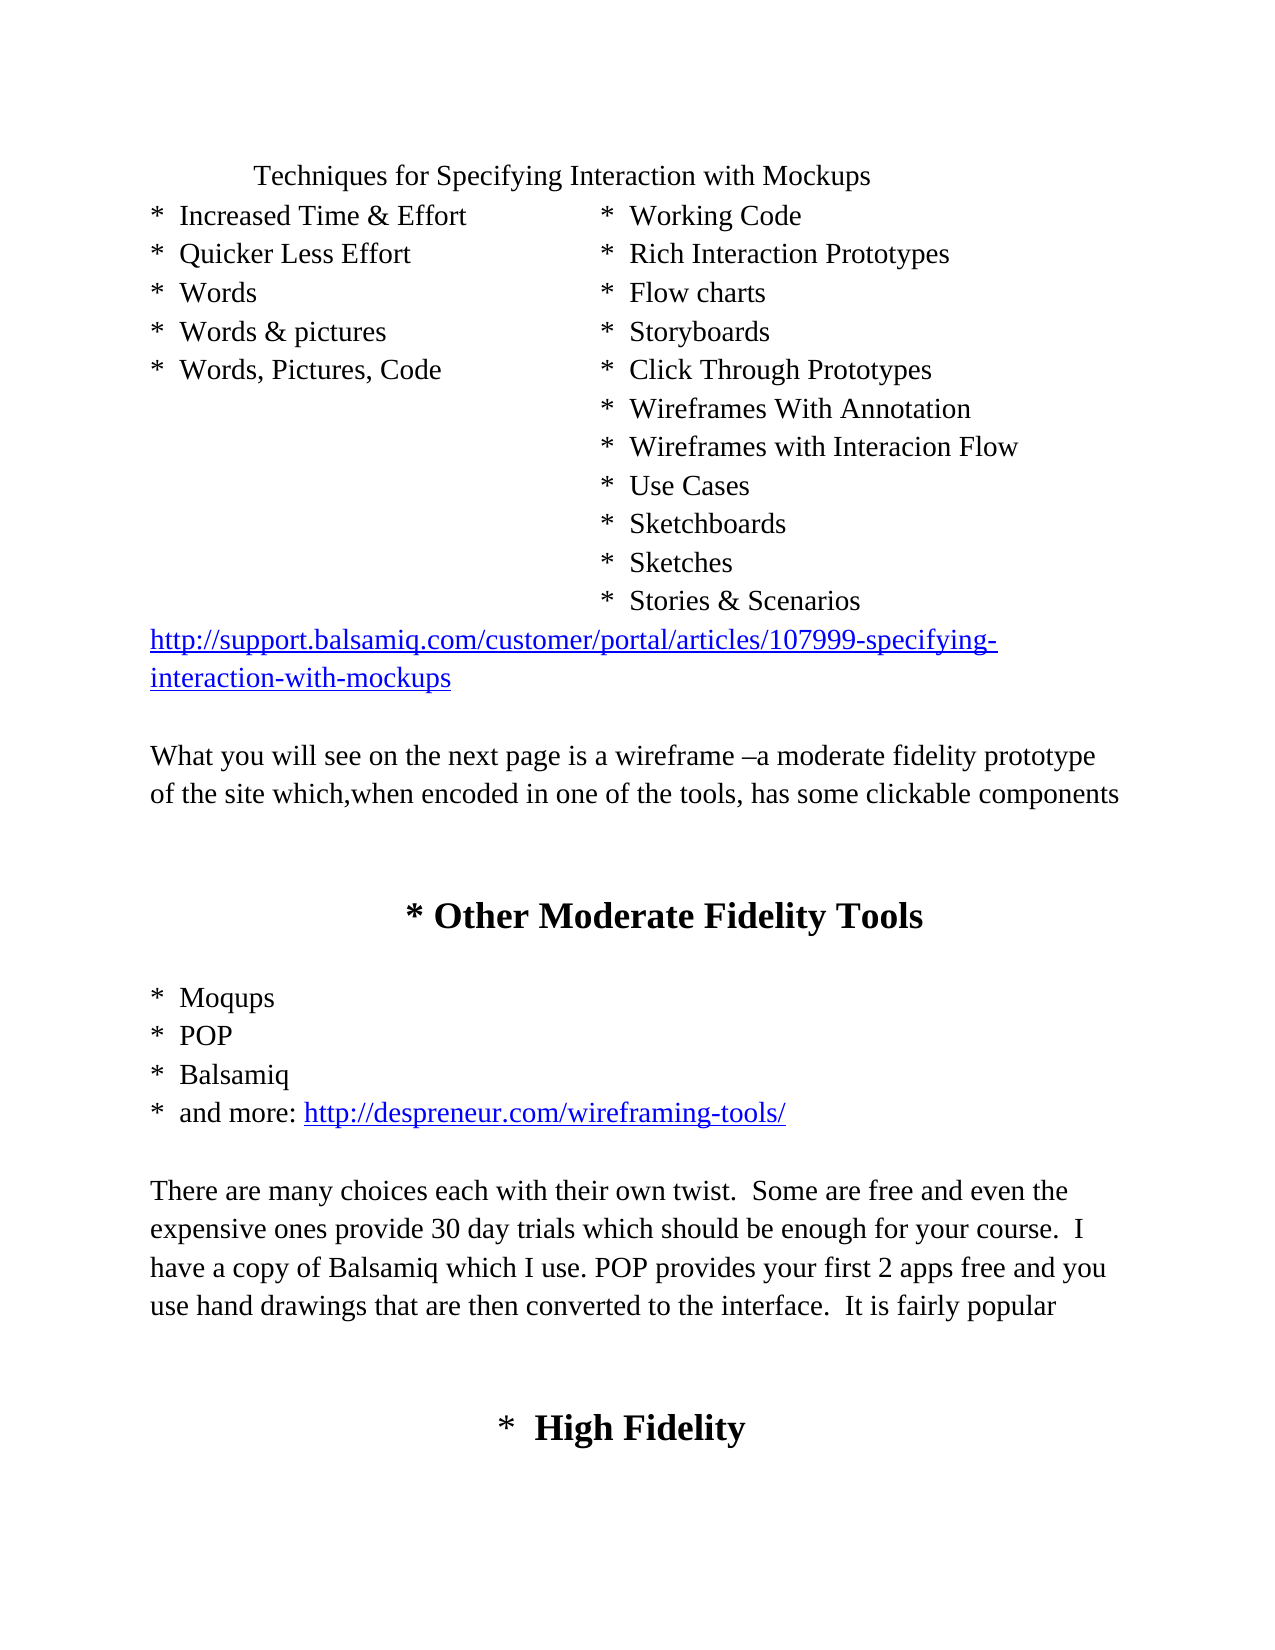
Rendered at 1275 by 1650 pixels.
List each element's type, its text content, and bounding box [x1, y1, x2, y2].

text Techniques for Specifying Interaction with Mockups * Increased Time & Effort * Working Code * Quicker Less Effort * Rich Interaction Prototypes * Words * Flow charts * Words & pictures * Storyboards * Words, Pictures, Code * Click Through Prototypes * Wireframes With Annotation * Wireframes with Interacion Flow * Use Cases * Sketchboards * Sketches * Stories & Scenarios http://support.balsamiq.com/customer/portal/articles/107999-specifying-interaction-with-mockups What you will see on the next page is a wireframe –a moderate fidelity prototype of the site which,when encoded in one of the tools, has some clickable components * Other Moderate Fidelity Tools * Moqups * POP * Balsamiq * and more: http://despreneur.com/wireframing-tools/ There are many choices each with their own twist. Some are free and even the expensive ones provide 30 day trials which should be enough for your course. I have a copy of Balsamiq which I use. POP provides your first 2 apps free and you use hand drawings that are then converted to the interface. It is fairly popular * High Fidelity [150, 150, 1125, 1487]
